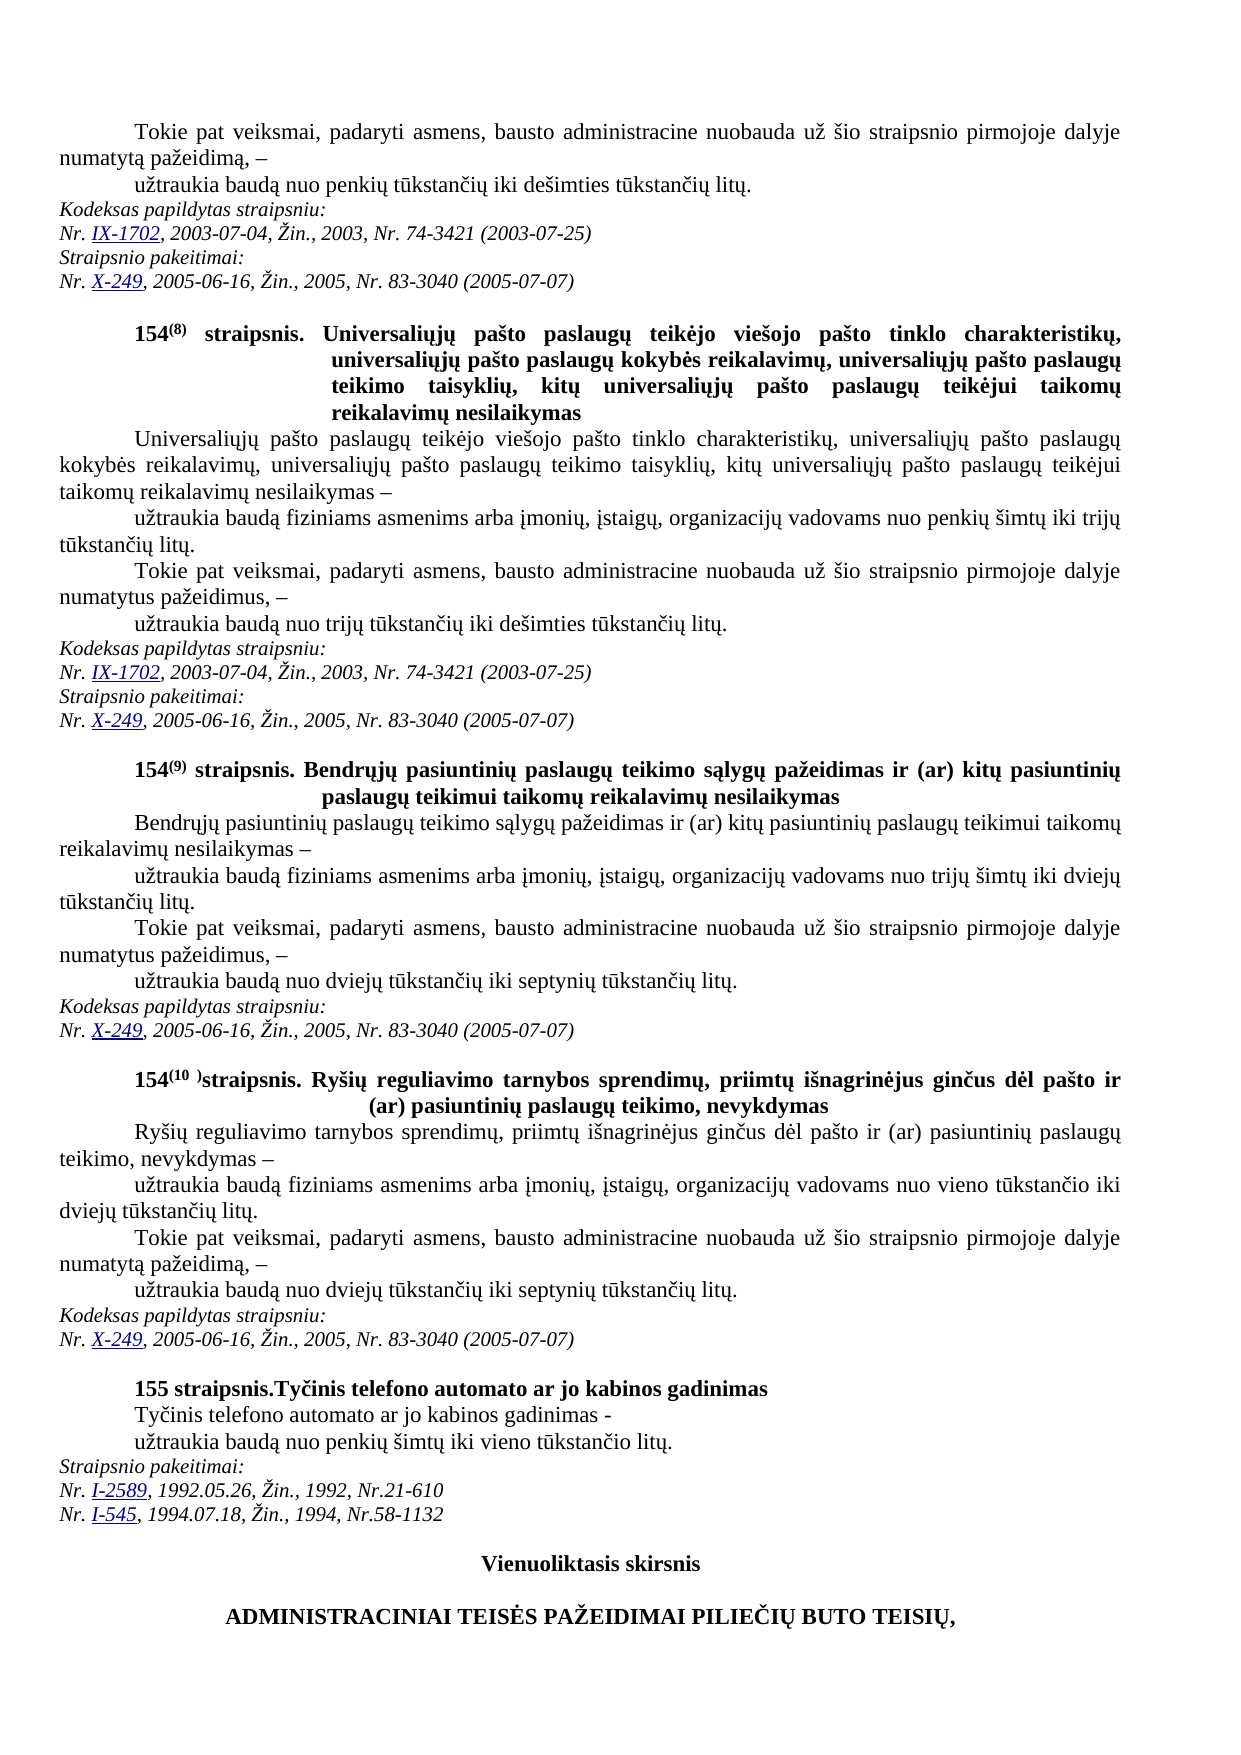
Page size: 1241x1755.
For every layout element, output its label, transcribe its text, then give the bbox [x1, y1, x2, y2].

text Nr. I-2589, 1992.05.26, Žin., 1992, Nr.21-610 [59, 1478, 1122, 1502]
text Kodeksas papildytas straipsniu: [59, 993, 1122, 1018]
text užtraukia baudą nuo penkių tūkstančių iki dešimties tūkstančių litų. [59, 171, 1122, 197]
text ADMINISTRACINIAI TEISĖS PAŽEIDIMAI PILIEČIŲ BUTO TEISIŲ, [59, 1603, 1122, 1629]
text užtraukia baudą fiziniams asmenims arba įmonių, įstaigų, organizacijų vadovams nuo trijų šimtų iki dviejų tūkstančių litų. [59, 862, 1122, 914]
text Tyčinis telefono automato ar jo kabinos gadinimas - [59, 1401, 1122, 1428]
text Vienuoliktasis skirsnis [59, 1550, 1122, 1577]
text Ryšių reguliavimo tarnybos sprendimų, priimtų išnagrinėjus ginčus dėl pašto ir (ar) pasiuntinių paslaugų teikimo, nevykdymas – [59, 1118, 1122, 1171]
text Nr. X-249, 2005-06-16, Žin., 2005, Nr. 83-3040 (2005-07-07) [59, 708, 1122, 732]
text 154(8) straipsnis. Universaliųjų pašto paslaugų teikėjo viešojo pašto tinklo charakteristikų, universaliųjų pašto paslaugų kokybės reikalavimų, universaliųjų pašto paslaugų teikimo taisyklių, kitų universaliųjų pašto paslaugų teikėjui taikomų reikalavimų nesilaikymas [134, 320, 1122, 425]
text Kodeksas papildytas straipsniu: [59, 197, 1122, 221]
text Straipsnio pakeitimai: [59, 1454, 1122, 1478]
text Nr. X-249, 2005-06-16, Žin., 2005, Nr. 83-3040 (2005-07-07) [59, 269, 1122, 293]
text Nr. X-249, 2005-06-16, Žin., 2005, Nr. 83-3040 (2005-07-07) [59, 1327, 1122, 1351]
text užtraukia baudą fiziniams asmenims arba įmonių, įstaigų, organizacijų vadovams nuo penkių šimtų iki trijų tūkstančių litų. [59, 504, 1122, 557]
text Nr. IX-1702, 2003-07-04, Žin., 2003, Nr. 74-3421 (2003-07-25) [59, 660, 1122, 684]
text Tokie pat veiksmai, padaryti asmens, bausto administracine nuobauda už šio straipsnio pirmojoje dalyje numatytą pažeidimą, – [59, 118, 1122, 171]
text Bendrųjų pasiuntinių paslaugų teikimo sąlygų pažeidimas ir (ar) kitų pasiuntinių paslaugų teikimui taikomų reikalavimų nesilaikymas – [59, 809, 1122, 862]
text užtraukia baudą nuo dviejų tūkstančių iki septynių tūkstančių litų. [59, 1277, 1122, 1303]
text Nr. IX-1702, 2003-07-04, Žin., 2003, Nr. 74-3421 (2003-07-25) [59, 221, 1122, 245]
text Tokie pat veiksmai, padaryti asmens, bausto administracine nuobauda už šio straipsnio pirmojoje dalyje numatytus pažeidimus, – [59, 557, 1122, 610]
text 154(10 )straipsnis. Ryšių reguliavimo tarnybos sprendimų, priimtų išnagrinėjus ginčus dėl pašto ir (ar) pasiuntinių paslaugų teikimo, nevykdymas [134, 1066, 1122, 1118]
text Straipsnio pakeitimai: [59, 684, 1122, 708]
text užtraukia baudą nuo penkių šimtų iki vieno tūkstančio litų. [59, 1428, 1122, 1454]
text Nr. I-545, 1994.07.18, Žin., 1994, Nr.58-1132 [59, 1502, 1122, 1526]
text 154(9) straipsnis. Bendrųjų pasiuntinių paslaugų teikimo sąlygų pažeidimas ir (ar) kitų pasiuntinių paslaugų teikimui taikomų reikalavimų nesilaikymas [134, 756, 1122, 809]
text Kodeksas papildytas straipsniu: [59, 1303, 1122, 1327]
text 155 straipsnis.Tyčinis telefono automato ar jo kabinos gadinimas [59, 1375, 1122, 1401]
text užtraukia baudą nuo trijų tūkstančių iki dešimties tūkstančių litų. [59, 610, 1122, 636]
text Kodeksas papildytas straipsniu: [59, 636, 1122, 660]
text užtraukia baudą fiziniams asmenims arba įmonių, įstaigų, organizacijų vadovams nuo vieno tūkstančio iki dviejų tūkstančių litų. [59, 1171, 1122, 1224]
text užtraukia baudą nuo dviejų tūkstančių iki septynių tūkstančių litų. [59, 967, 1122, 993]
text Tokie pat veiksmai, padaryti asmens, bausto administracine nuobauda už šio straipsnio pirmojoje dalyje numatytus pažeidimus, – [59, 914, 1122, 967]
text Straipsnio pakeitimai: [59, 245, 1122, 269]
text Universaliųjų pašto paslaugų teikėjo viešojo pašto tinklo charakteristikų, universaliųjų pašto paslaugų kokybės reikalavimų, universaliųjų pašto paslaugų teikimo taisyklių, kitų universaliųjų pašto paslaugų teikėjui taikomų reikalavimų nesilaikymas – [59, 425, 1122, 504]
text Nr. X-249, 2005-06-16, Žin., 2005, Nr. 83-3040 (2005-07-07) [59, 1018, 1122, 1042]
text Tokie pat veiksmai, padaryti asmens, bausto administracine nuobauda už šio straipsnio pirmojoje dalyje numatytą pažeidimą, – [59, 1224, 1122, 1277]
